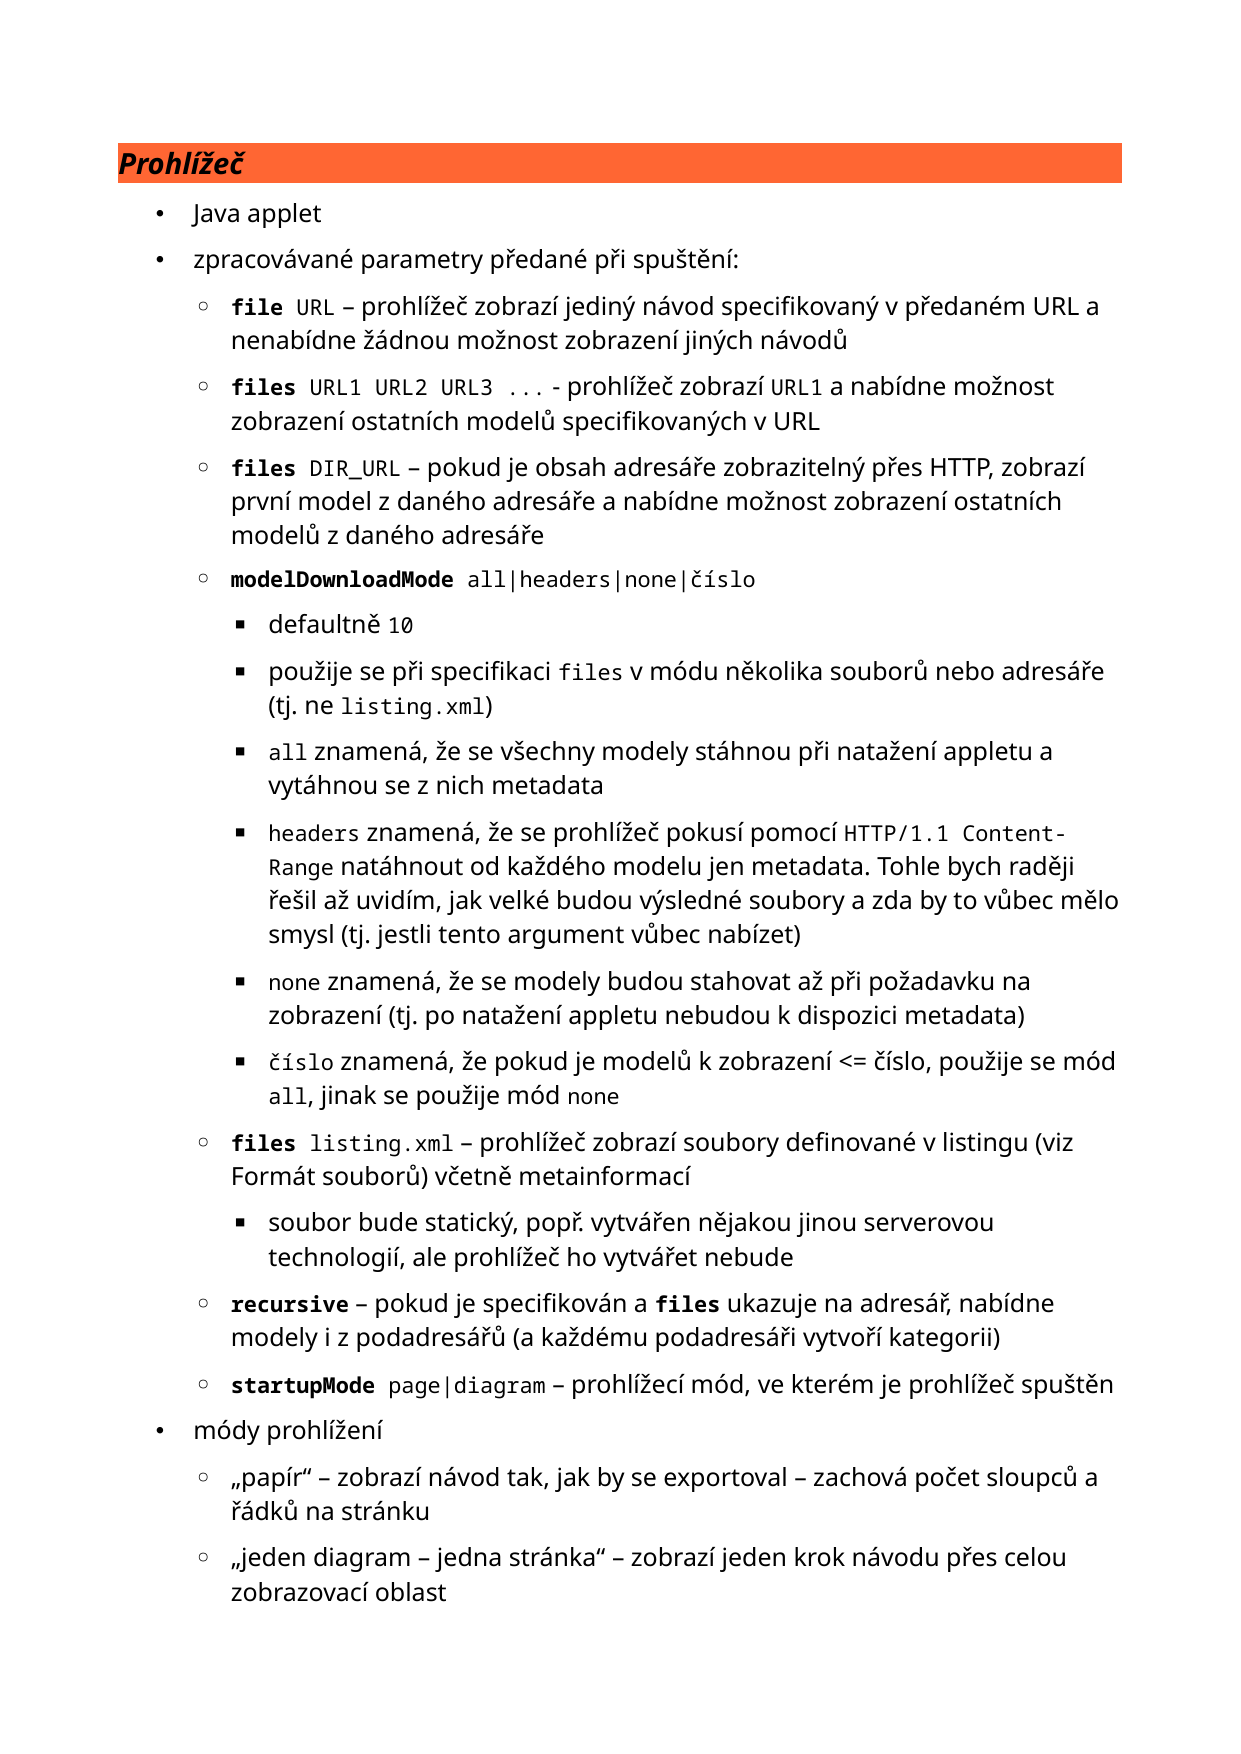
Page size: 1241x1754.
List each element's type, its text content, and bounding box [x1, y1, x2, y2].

subtitle Prohlížeč [118, 143, 1122, 183]
list files DIR_URL – pokud je obsah adresáře zobrazitelný přes HTTP, zobrazí první model z daného adresáře a nabídne možnost zobrazení ostatních modelů z daného adresáře [193, 450, 1122, 552]
list zpracovávané parametry předané při spuštění: [156, 242, 1122, 276]
list headers znamená, že se prohlížeč pokusí pomocí HTTP/1.1 Content-Range natáhnout od každého modelu jen metadata. Tohle bych raději řešil až uvidím, jak velké budou výsledné soubory a zda by to vůbec mělo smysl (tj. jestli tento argument vůbec nabízet) [231, 814, 1122, 951]
list číslo znamená, že pokud je modelů k zobrazení <= číslo, použije se mód all, jinak se použije mód none [231, 1044, 1122, 1112]
list „papír“ – zobrazí návod tak, jak by se exportoval – zachová počet sloupců a řádků na stránku [193, 1459, 1122, 1528]
list none znamená, že se modely budou stahovat až při požadavku na zobrazení (tj. po natažení appletu nebudou k dispozici metadata) [231, 963, 1122, 1031]
list startupMode page|diagram – prohlížecí mód, ve kterém je prohlížeč spuštěn [193, 1366, 1122, 1400]
list Java applet [156, 195, 1122, 229]
list defaultně 10 [231, 607, 1122, 641]
list soubor bude statický, popř. vytvářen nějakou jinou serverovou technologií, ale prohlížeč ho vytvářet nebude [231, 1205, 1122, 1273]
list files URL1 URL2 URL3 ... - prohlížeč zobrazí URL1 a nabídne možnost zobrazení ostatních modelů specifikovaných v URL [193, 369, 1122, 437]
list recursive – pokud je specifikován a files ukazuje na adresář, nabídne modely i z podadresářů (a každému podadresáři vytvoří kategorii) [193, 1286, 1122, 1354]
list použije se při specifikaci files v módu několika souborů nebo adresáře (tj. ne listing.xml) [231, 653, 1122, 721]
list all znamená, že se všechny modely stáhnou při natažení appletu a vytáhnou se z nich metadata [231, 734, 1122, 802]
list modelDownloadMode all|headers|none|číslo [193, 564, 1122, 594]
list file URL – prohlížeč zobrazí jediný návod specifikovaný v předaném URL a nenabídne žádnou možnost zobrazení jiných návodů [193, 288, 1122, 357]
list „jeden diagram – jedna stránka“ – zobrazí jeden krok návodu přes celou zobrazovací oblast [193, 1540, 1122, 1608]
list módy prohlížení [156, 1413, 1122, 1447]
list files listing.xml – prohlížeč zobrazí soubory definované v listingu (viz Formát souborů) včetně metainformací [193, 1124, 1122, 1193]
